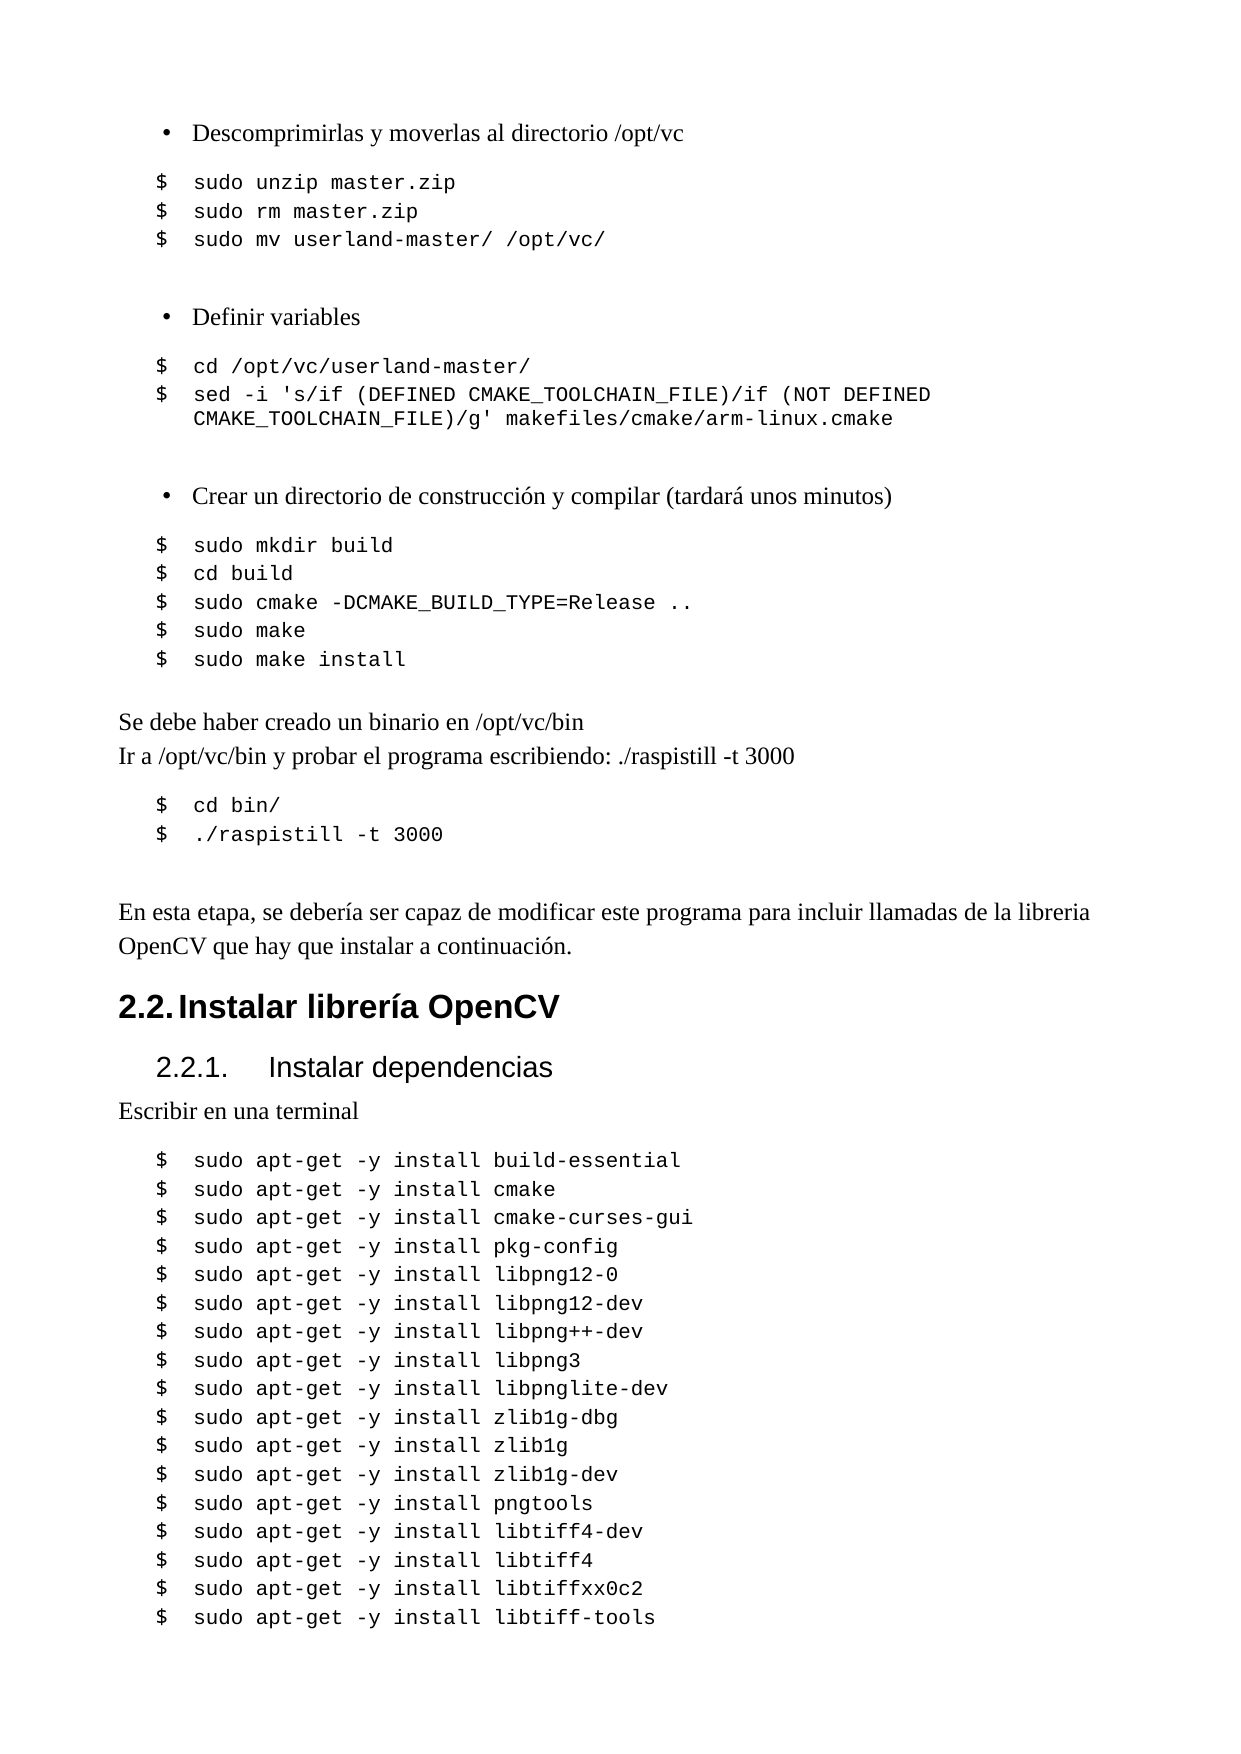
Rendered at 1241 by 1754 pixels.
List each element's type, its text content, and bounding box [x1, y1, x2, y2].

list sudo apt-get -y install libpng++-dev [156, 1316, 1122, 1345]
list sudo cmake -DCMAKE_BUILD_TYPE=Release .. [156, 587, 1122, 615]
list cd bin/ [156, 791, 1122, 819]
subtitle Instalar librería OpenCV [118, 986, 1122, 1025]
text Ir a /opt/vc/bin y probar el programa escribiendo: ./raspistill -t 3000 [118, 741, 1122, 770]
list sed -i 's/if (DEFINED CMAKE_TOOLCHAIN_FILE)/if (NOT DEFINED CMAKE_TOOLCHAIN_FILE)/g' makefiles/cmake/arm-linux.cmake [156, 379, 1122, 432]
list sudo apt-get -y install zlib1g-dbg [156, 1402, 1122, 1431]
list sudo make [156, 615, 1122, 644]
list sudo apt-get -y install pngtools [156, 1488, 1122, 1516]
list Descomprimirlas y moverlas al directorio /opt/vc [162, 118, 1122, 147]
list sudo apt-get -y install libtiff4-dev [156, 1516, 1122, 1545]
list cd /opt/vc/userland-master/ [156, 351, 1122, 379]
list Definir variables [162, 302, 1122, 331]
list sudo apt-get -y install libpng3 [156, 1345, 1122, 1373]
list sudo apt-get -y install pkg-config [156, 1231, 1122, 1259]
list sudo apt-get -y install libtiff4 [156, 1545, 1122, 1573]
text Escribir en una terminal [118, 1096, 1122, 1125]
list sudo apt-get -y install build-essential [156, 1145, 1122, 1174]
list sudo apt-get -y install zlib1g [156, 1431, 1122, 1459]
list sudo apt-get -y install cmake-curses-gui [156, 1202, 1122, 1231]
list sudo mv userland-master/ /opt/vc/ [156, 224, 1122, 253]
list cd build [156, 558, 1122, 587]
list sudo apt-get -y install libtiffxx0c2 [156, 1573, 1122, 1602]
list sudo apt-get -y install cmake [156, 1174, 1122, 1202]
list sudo rm master.zip [156, 196, 1122, 224]
list Crear un directorio de construcción y compilar (tardará unos minutos) [162, 481, 1122, 509]
list sudo apt-get -y install libpng12-dev [156, 1288, 1122, 1316]
text Se debe haber creado un binario en /opt/vc/bin [118, 707, 1122, 736]
list ./raspistill -t 3000 [156, 819, 1122, 848]
list sudo make install [156, 644, 1122, 672]
text En esta etapa, se debería ser capaz de modificar este programa para incluir llamadas de la libreria OpenCV que hay que instalar a continuación. [118, 897, 1122, 960]
list sudo mkdir build [156, 530, 1122, 558]
list sudo apt-get -y install libpng12-0 [156, 1259, 1122, 1288]
list sudo unzip master.zip [156, 167, 1122, 196]
list sudo apt-get -y install zlib1g-dev [156, 1459, 1122, 1488]
subtitle Instalar dependencias [156, 1050, 1122, 1084]
list sudo apt-get -y install libpnglite-dev [156, 1373, 1122, 1402]
list sudo apt-get -y install libtiff-tools [156, 1602, 1122, 1630]
